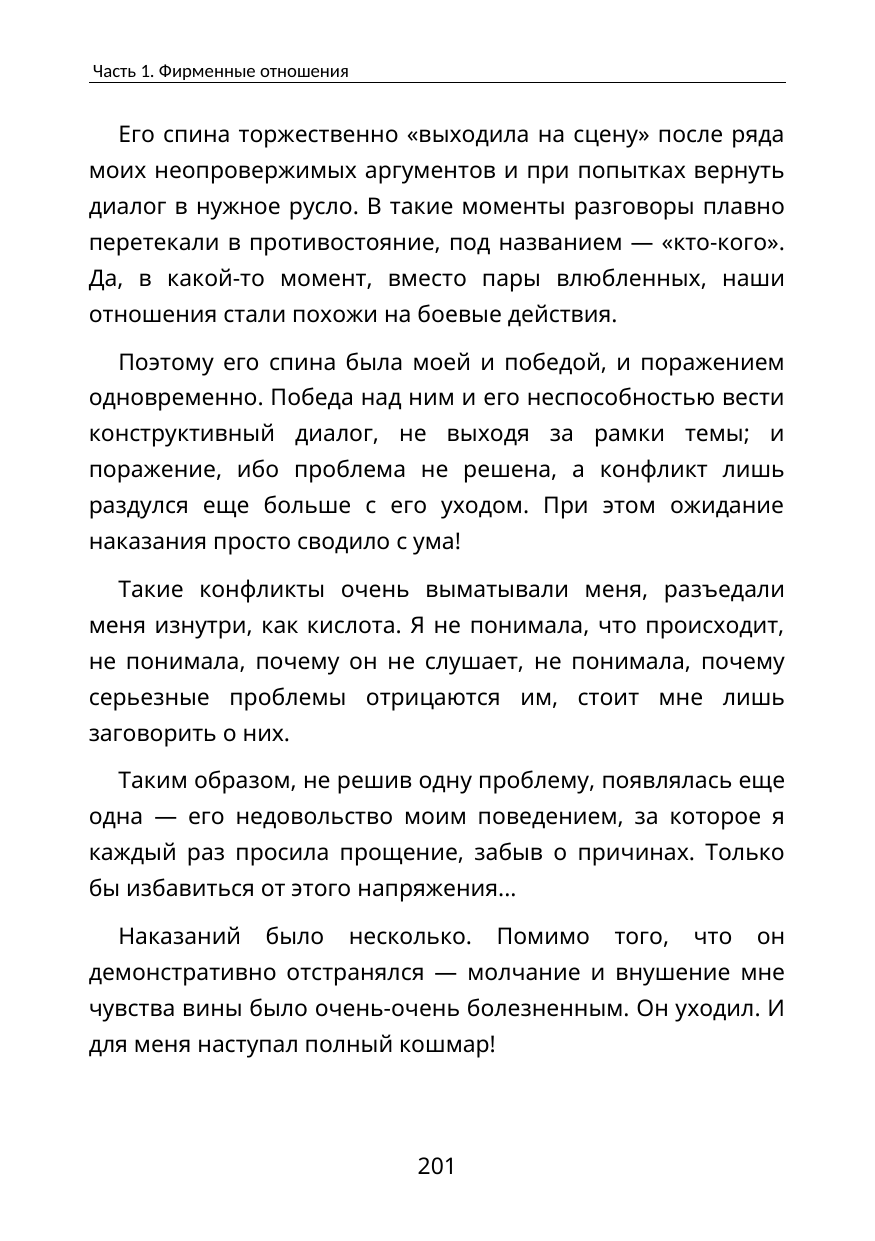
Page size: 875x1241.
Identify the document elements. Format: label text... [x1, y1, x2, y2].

text Его спина торжественно «выходила на сцену» после ряда моих неопровержимых аргументов и при попытках вернуть диалог в нужное русло. В такие моменты разговоры плавно перетекали в противостояние, под названием — «кто-кого». Да, в какой-то момент, вместо пары влюбленных, наши отношения стали похожи на боевые действия. [88, 118, 786, 329]
text Наказаний было несколько. Помимо того, что он демонстративно отстранялся — молчание и внушение мне чувства вины было очень-очень болезненным. Он уходил. И для меня наступал полный кошмар! [88, 920, 786, 1059]
text Такие конфликты очень выматывали меня, разъедали меня изнутри, как кислота. Я не понимала, что происходит, не понимала, почему он не слушает, не понимала, почему серьезные проблемы отрицаются им, стоит мне лишь заговорить о них. [88, 573, 786, 748]
text Поэтому его спина была моей и победой, и поражением одновременно. Победа над ним и его неспособностью вести конструктивный диалог, не выходя за рамки темы; и поражение, ибо проблема не решена, а конфликт лишь раздулся еще больше с его уходом. При этом ожидание наказания просто сводило с ума! [88, 345, 786, 556]
text Таким образом, не решив одну проблему, появлялась еще одна — его недовольство моим поведением, за которое я каждый раз просила прощение, забыв о причинах. Только бы избавиться от этого напряжения... [88, 764, 786, 903]
